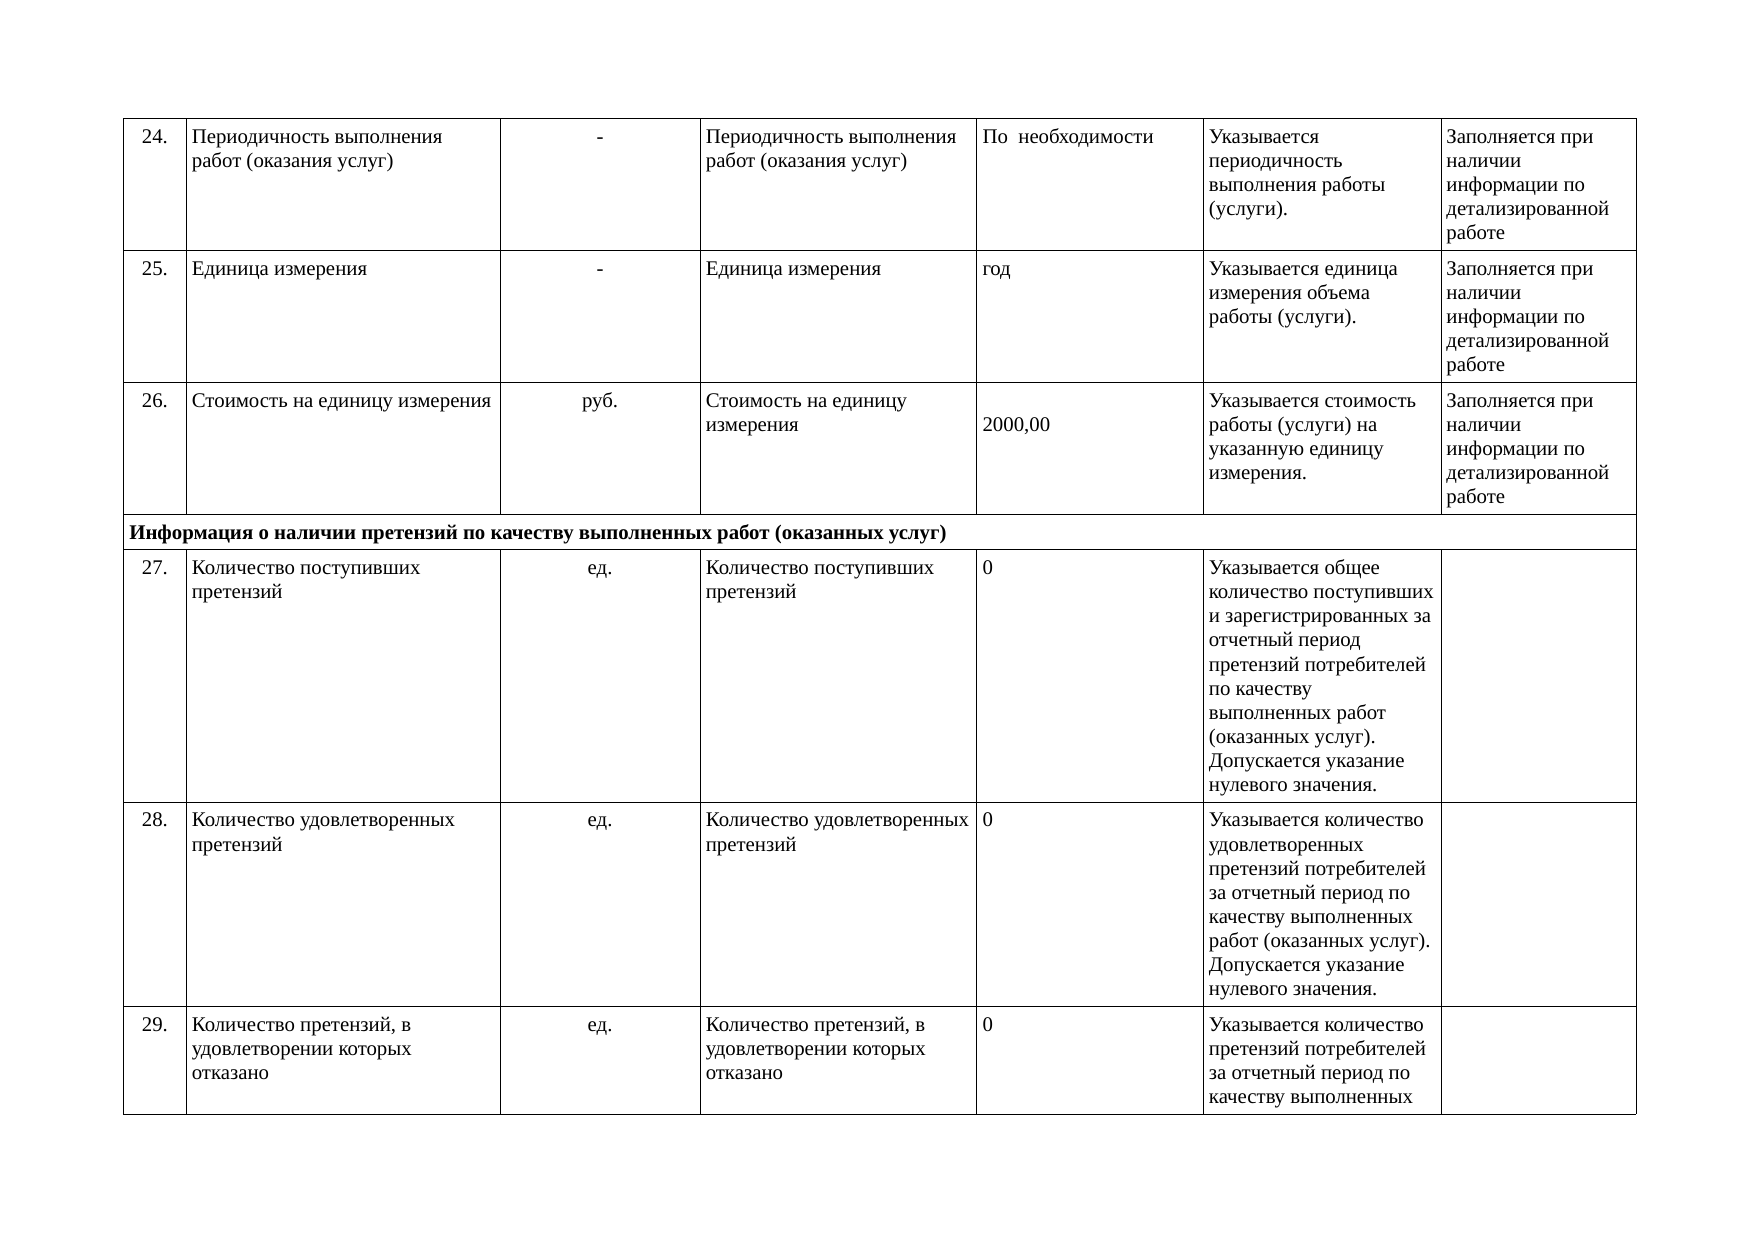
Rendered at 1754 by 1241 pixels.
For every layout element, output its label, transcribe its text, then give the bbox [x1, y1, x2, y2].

table_cell - [501, 119, 700, 250]
table_cell 0 [977, 1007, 1203, 1113]
table_cell Указывается периодичность выполнения работы (услуги). [1204, 119, 1441, 250]
table_cell 0 [977, 550, 1203, 802]
table_cell 2000,00 [977, 383, 1203, 514]
table_cell 24. [124, 119, 186, 250]
table_cell Заполняется при наличии информации по детализированной работе [1442, 119, 1636, 250]
table_cell ед. [501, 550, 700, 802]
table_cell ед. [501, 803, 700, 1006]
table_cell Указывается количество претензий потребителей за отчетный период по качеству выполненных [1204, 1007, 1441, 1113]
table_cell 29. [124, 1007, 186, 1113]
table_cell Количество удовлетворенных претензий [701, 803, 976, 1006]
table_cell 28. [124, 803, 186, 1006]
table_cell - [501, 251, 700, 382]
table_cell 26. [124, 383, 186, 514]
table_cell Периодичность выполнения работ (оказания услуг) [187, 119, 500, 250]
table_cell Указывается единица измерения объема работы (услуги). [1204, 251, 1441, 382]
table_cell 25. [124, 251, 186, 382]
table_cell ед. [501, 1007, 700, 1113]
table_cell Единица измерения [187, 251, 500, 382]
table_cell Количество удовлетворенных претензий [187, 803, 500, 1006]
table_cell [1442, 803, 1636, 1006]
table_cell [1442, 550, 1636, 802]
table_cell [1442, 1007, 1636, 1113]
table_cell Единица измерения [701, 251, 976, 382]
table_cell 27. [124, 550, 186, 802]
table_cell 0 [977, 803, 1203, 1006]
table_cell Указывается стоимость работы (услуги) на указанную единицу измерения. [1204, 383, 1441, 514]
table_cell Стоимость на единицу измерения [701, 383, 976, 514]
table_cell Периодичность выполнения работ (оказания услуг) [701, 119, 976, 250]
table_cell руб. [501, 383, 700, 514]
table_cell год [977, 251, 1203, 382]
table_cell Информация о наличии претензий по качеству выполненных работ (оказанных услуг) [124, 515, 1636, 549]
table_cell Количество поступивших претензий [187, 550, 500, 802]
table_cell Заполняется при наличии информации по детализированной работе [1442, 383, 1636, 514]
table_cell Заполняется при наличии информации по детализированной работе [1442, 251, 1636, 382]
table_cell Количество претензий, в удовлетворении которых отказано [187, 1007, 500, 1113]
table_cell Количество претензий, в удовлетворении которых отказано [701, 1007, 976, 1113]
table_cell Количество поступивших претензий [701, 550, 976, 802]
table_cell Стоимость на единицу измерения [187, 383, 500, 514]
table_cell По необходимости [977, 119, 1203, 250]
table_cell Указывается количество удовлетворенных претензий потребителей за отчетный период по качеству выполненных работ (оказанных услуг). Допускается указание нулевого значения. [1204, 803, 1441, 1006]
table_cell Указывается общее количество поступивших и зарегистрированных за отчетный период претензий потребителей по качеству выполненных работ (оказанных услуг). Допускается указание нулевого значения. [1204, 550, 1441, 802]
